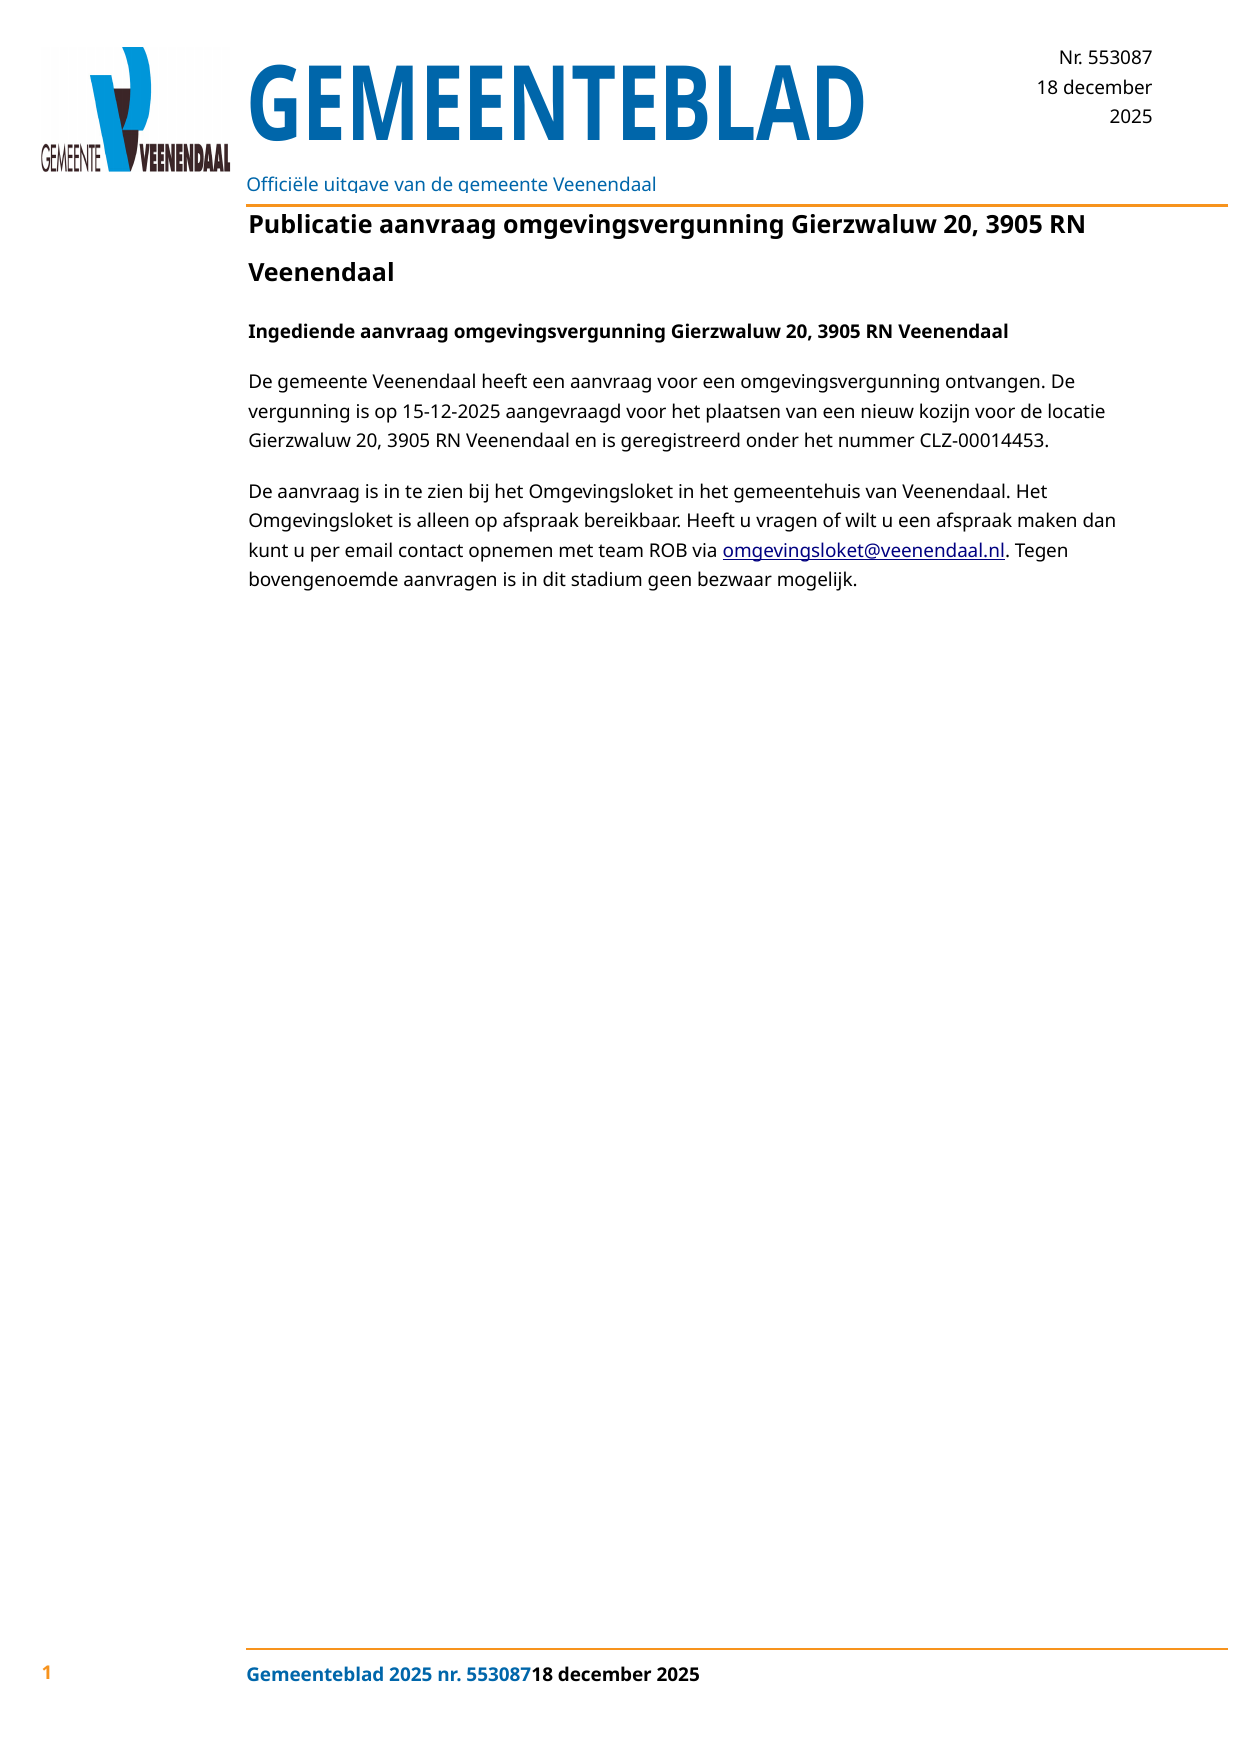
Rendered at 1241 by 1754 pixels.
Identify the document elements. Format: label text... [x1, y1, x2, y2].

text De gemeente Veenendaal heeft een aanvraag voor een omgevingsvergunning ontvangen. De vergunning is op 15-12-2025 aangevraagd voor het plaatsen van een nieuw kozijn voor de locatie Gierzwaluw 20, 3905 RN Veenendaal en is geregistreerd onder het nummer CLZ-00014453. [248, 368, 1152, 453]
picture [123, 47, 231, 172]
text Ingediende aanvraag omgevingsvergunning Gierzwaluw 20, 3905 RN Veenendaal [248, 318, 1152, 344]
picture [41, 47, 130, 172]
text De aanvraag is in te zien bij het Omgevingsloket in het gemeentehuis van Veenendaal. Het Omgevingsloket is alleen op afspraak bereikbaar. Heeft u vragen of wilt u een afspraak maken dan kunt u per email contact opnemen met team ROB via omgevingsloket@veenendaal.nl. Tegen bovengenoemde aanvragen is in dit stadium geen bezwaar mogelijk. [248, 478, 1152, 592]
text Publicatie aanvraag omgevingsvergunning Gierzwaluw 20, 3905 RN Veenendaal [248, 207, 1152, 288]
